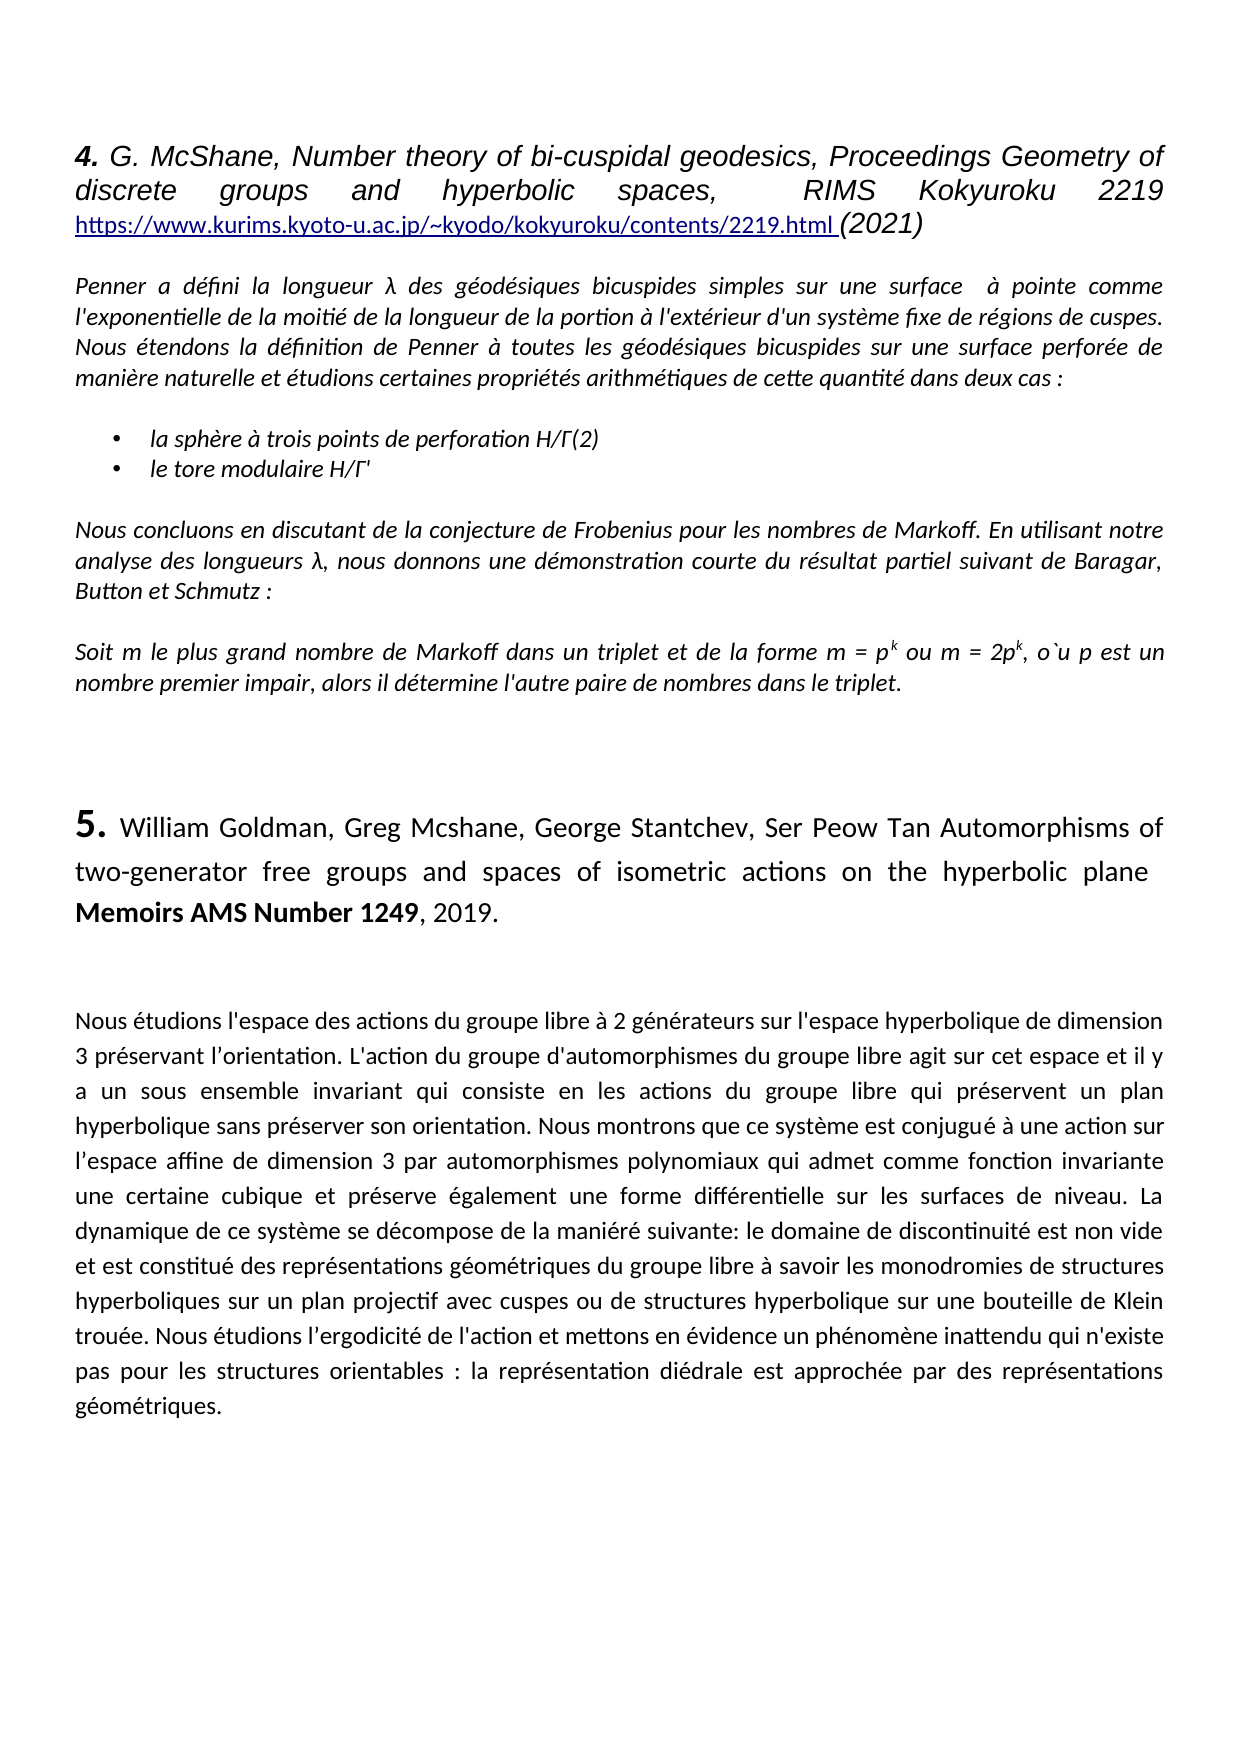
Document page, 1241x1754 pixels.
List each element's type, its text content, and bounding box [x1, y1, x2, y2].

list la sphère à trois points de perforation H/Γ(2) [112, 423, 1165, 453]
text 4. G. McShane, Number theory of bi-cuspidal geodesics, Proceedings Geometry of discrete groups and hyperbolic spaces, RIMS Kokyuroku 2219 https://www.kurims.kyoto-u.ac.jp/~kyodo/kokyuroku/contents/2219.html (2021) [75, 139, 1165, 240]
list le tore modulaire H/Γ' [112, 453, 1165, 484]
text 5. William Goldman, Greg Mcshane, George Stantchev, Ser Peow Tan Automorphisms of two-generator free groups and spaces of isometric actions on the hyperbolic plane Memoirs AMS Number 1249, 2019. [75, 797, 1165, 930]
text Soit m le plus grand nombre de Markoff dans un triplet et de la forme m = pk ou m = 2pk, o`u p est un nombre premier impair, alors il détermine l'autre paire de nombres dans le triplet. [75, 637, 1165, 698]
text Nous concluons en discutant de la conjecture de Frobenius pour les nombres de Markoff. En utilisant notre analyse des longueurs λ, nous donnons une démonstration courte du résultat partiel suivant de Baragar, Button et Schmutz : [75, 514, 1165, 606]
text Penner a défini la longueur λ des géodésiques bicuspides simples sur une surface à pointe comme l'exponentielle de la moitié de la longueur de la portion à l'extérieur d'un système fixe de régions de cuspes. Nous étendons la définition de Penner à toutes les géodésiques bicuspides sur une surface perforée de manière naturelle et étudions certaines propriétés arithmétiques de cette quantité dans deux cas : [75, 270, 1165, 392]
text Nous étudions l'espace des actions du groupe libre à 2 générateurs sur l'espace hyperbolique de dimension 3 préservant l’orientation. L'action du groupe d'automorphismes du groupe libre agit sur cet espace et il y a un sous ensemble invariant qui consiste en les actions du groupe libre qui préservent un plan hyperbolique sans préserver son orientation. Nous montrons que ce système est conjugué à une action sur l’espace affine de dimension 3 par automorphismes polynomiaux qui admet comme fonction invariante une certaine cubique et préserve également une forme différentielle sur les surfaces de niveau. La dynamique de ce système se décompose de la maniéré suivante: le domaine de discontinuité est non vide et est constitué des représentations géométriques du groupe libre à savoir les monodromies de structures hyperboliques sur un plan projectif avec cuspes ou de structures hyperbolique sur une bouteille de Klein trouée. Nous étudions l’ergodicité de l'action et mettons en évidence un phénomène inattendu qui n'existe pas pour les structures orientables : la représentation diédrale est approchée par des représentations géométriques. [75, 1005, 1165, 1421]
